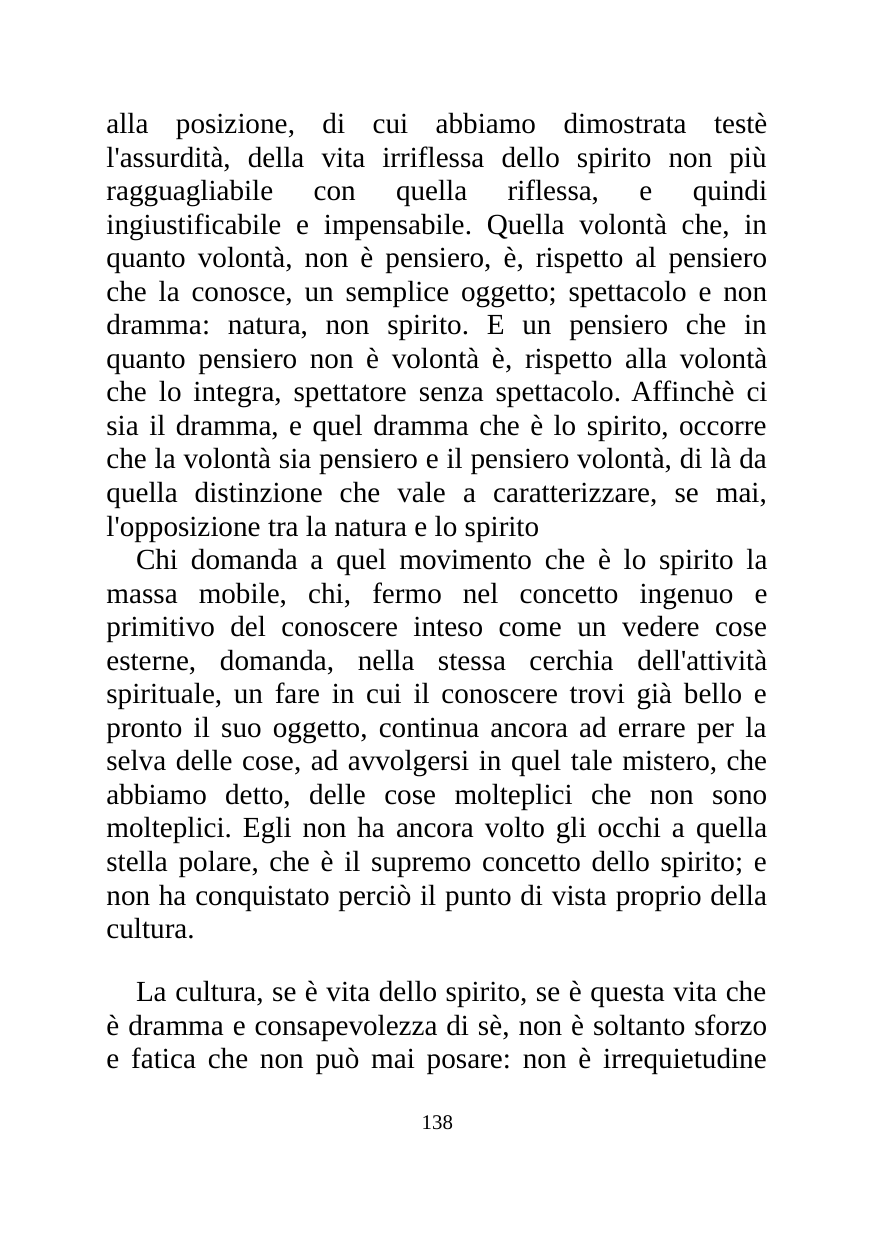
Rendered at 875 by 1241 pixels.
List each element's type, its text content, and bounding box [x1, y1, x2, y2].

text alla posizione, di cui abbiamo dimostrata testè l'assurdità, della vita irriflessa dello spirito non più ragguagliabile con quella riflessa, e quindi ingiustificabile e impensabile. Quella volontà che, in quanto volontà, non è pensiero, è, rispetto al pensiero che la conosce, un semplice oggetto; spettacolo e non dramma: natura, non spirito. E un pensiero che in quanto pensiero non è volontà è, rispetto alla volontà che lo integra, spettatore senza spettacolo. Affinchè ci sia il dramma, e quel dramma che è lo spirito, occorre che la volontà sia pensiero e il pensiero volontà, di là da quella distinzione che vale a caratterizzare, se mai, l'opposizione tra la natura e lo spirito [106, 106, 768, 542]
text La cultura, se è vita dello spirito, se è questa vita che è dramma e consapevolezza di sè, non è soltanto sforzo e fatica che non può mai posare: non è irrequietudine [106, 974, 768, 1075]
text Chi domanda a quel movimento che è lo spirito la massa mobile, chi, fermo nel concetto ingenuo e primitivo del conoscere inteso come un vedere cose esterne, domanda, nella stessa cerchia dell'attività spirituale, un fare in cui il conoscere trovi già bello e pronto il suo oggetto, continua ancora ad errare per la selva delle cose, ad avvolgersi in quel tale mistero, che abbiamo detto, delle cose molteplici che non sono molteplici. Egli non ha ancora volto gli occhi a quella stella polare, che è il supremo concetto dello spirito; e non ha conquistato perciò il punto di vista proprio della cultura. [106, 542, 768, 945]
